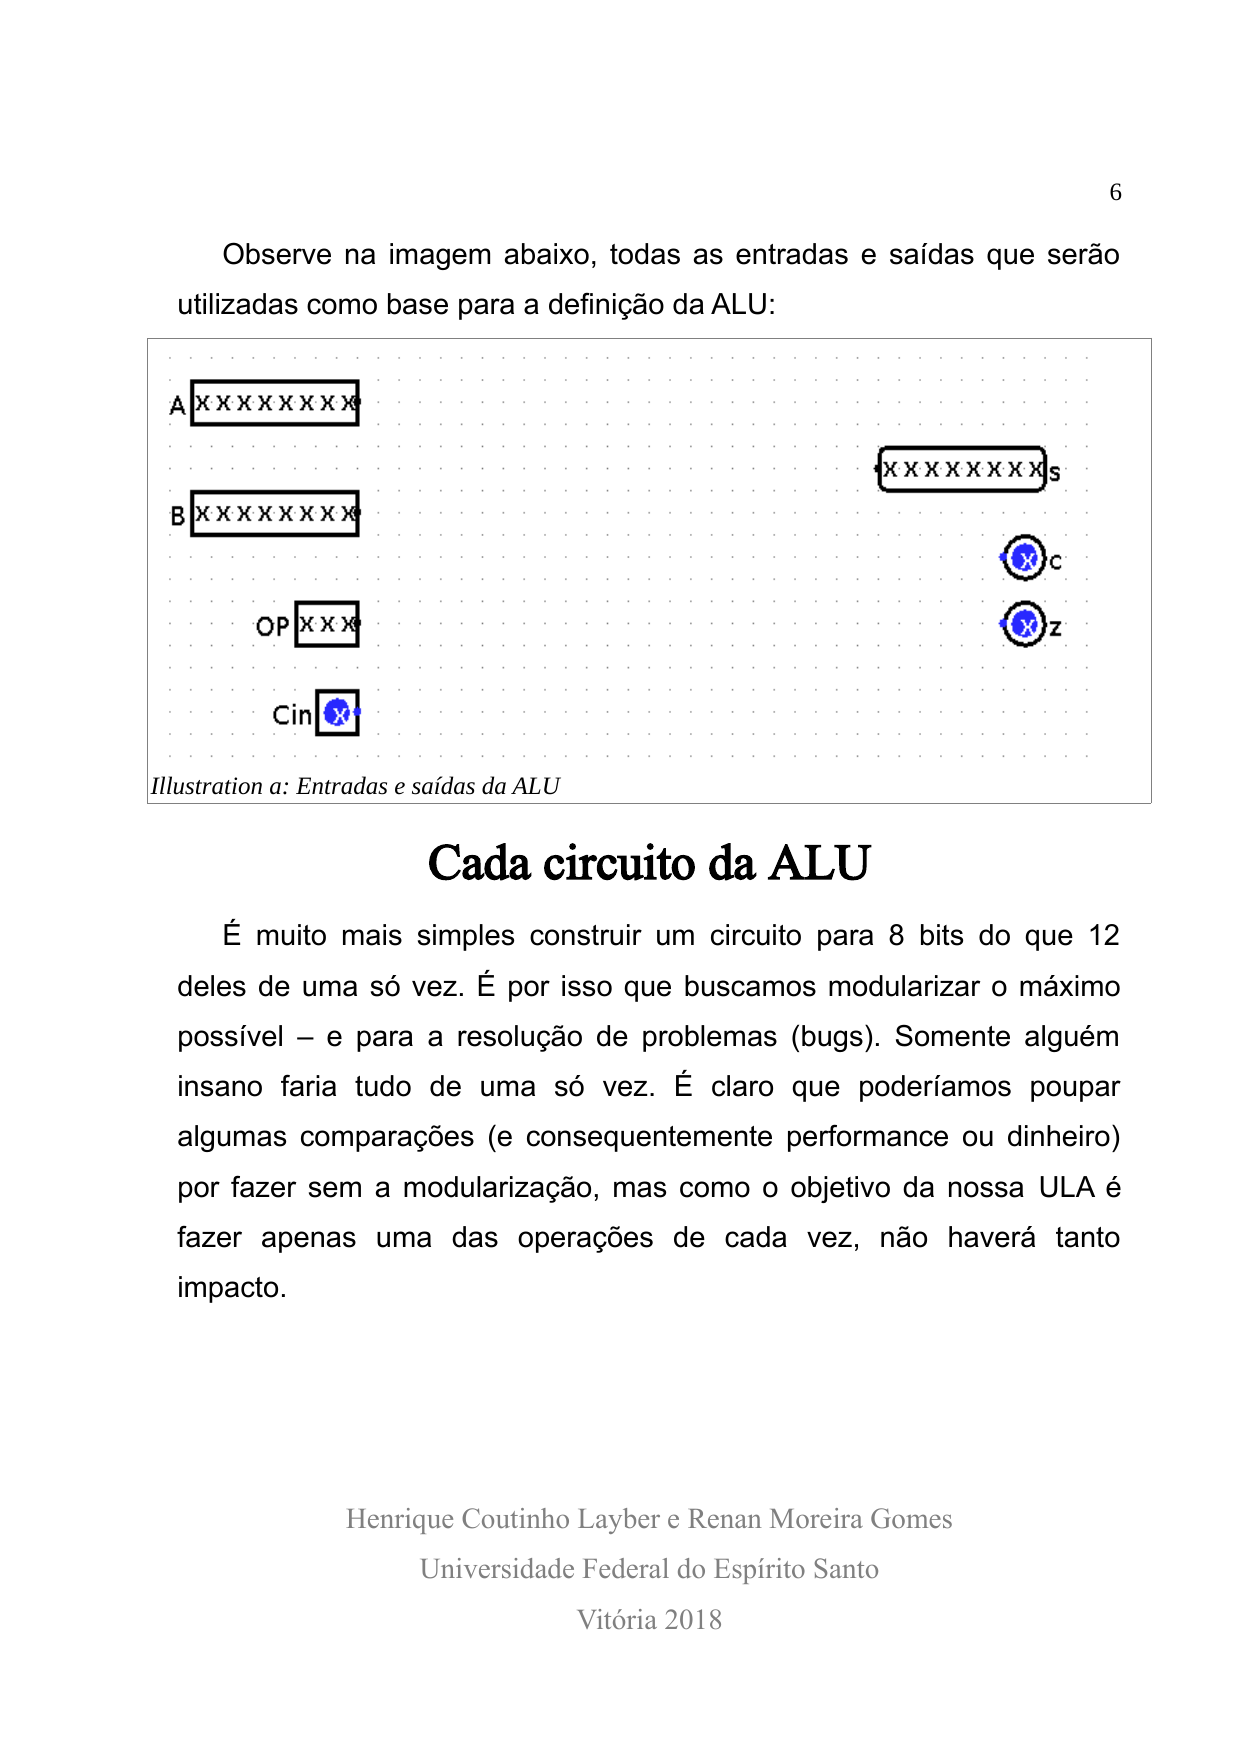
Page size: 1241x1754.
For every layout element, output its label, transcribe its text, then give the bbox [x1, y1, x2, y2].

text Cada circuito da ALU [177, 804, 1122, 889]
text Illustration a: Entradas e saídas da ALU [150, 766, 1148, 800]
picture [150, 353, 1096, 766]
text Observe na imagem abaixo, todas as entradas e saídas que serão utilizadas como base para a definição da ALU: [177, 237, 1122, 321]
text [148, 339, 1151, 803]
text É muito mais simples construir um circuito para 8 bits do que 12 deles de uma só vez. É por isso que buscamos modularizar o máximo possível – e para a resolução de problemas (bugs). Somente alguém insano faria tudo de uma só vez. É claro que poderíamos poupar algumas comparações (e consequentemente performance ou dinheiro) por fazer sem a modularização, mas como o objetivo da nossa ULA é fazer apenas uma das operações de cada vez, não haverá tanto impacto. [177, 918, 1122, 1304]
